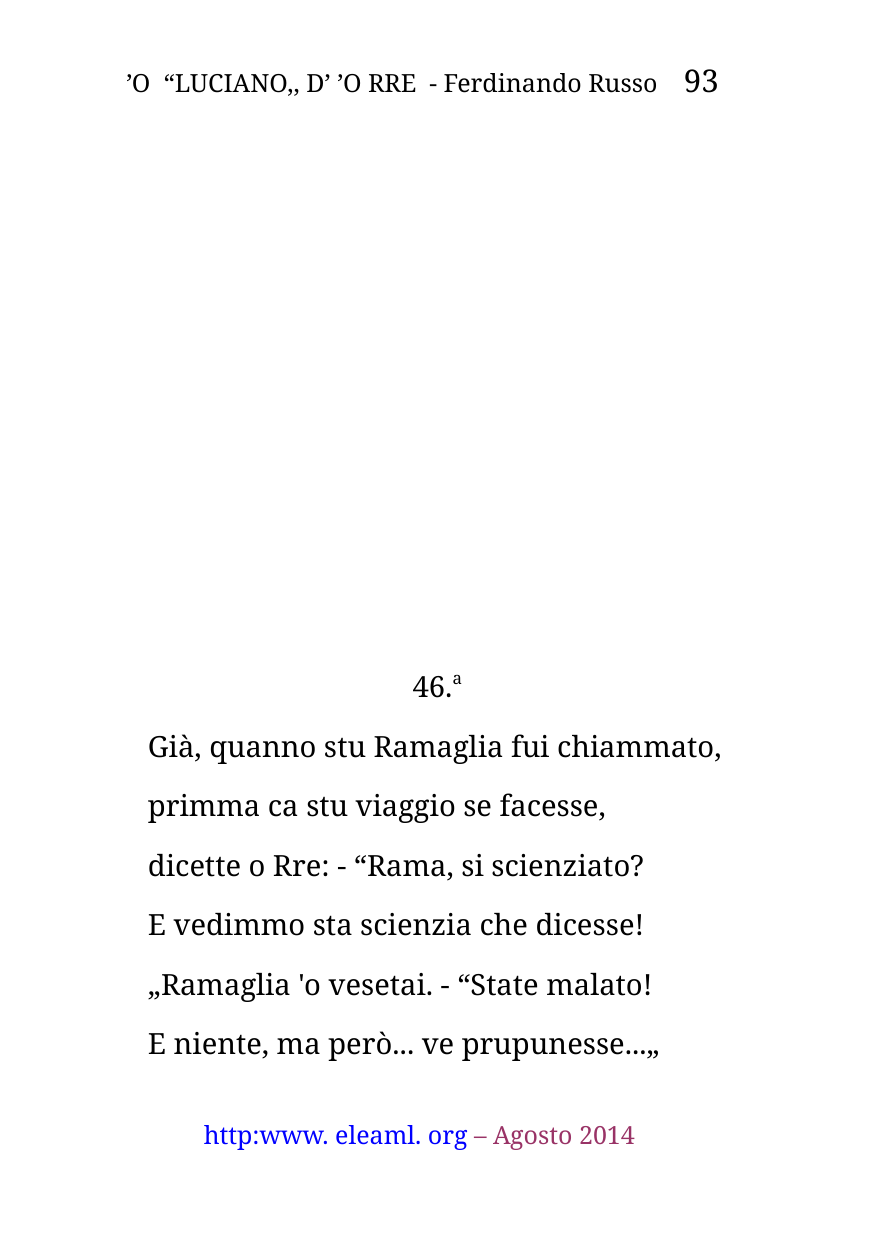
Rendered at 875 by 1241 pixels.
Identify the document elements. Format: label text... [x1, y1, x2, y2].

text dicette o Rre: - “Rama, si scienziato? [118, 845, 726, 884]
text E niente, ma però... ve prupunesse...„ [118, 1023, 726, 1063]
text 46.a [118, 666, 726, 706]
text primma ca stu viaggio se facesse, [118, 785, 726, 825]
text Già, quanno stu Ramaglia fui chiammato, [118, 726, 726, 766]
text E vedimmo sta scienzia che dicesse! [118, 904, 726, 944]
text „Ramaglia 'o vesetai. - “State malato! [118, 964, 726, 1003]
